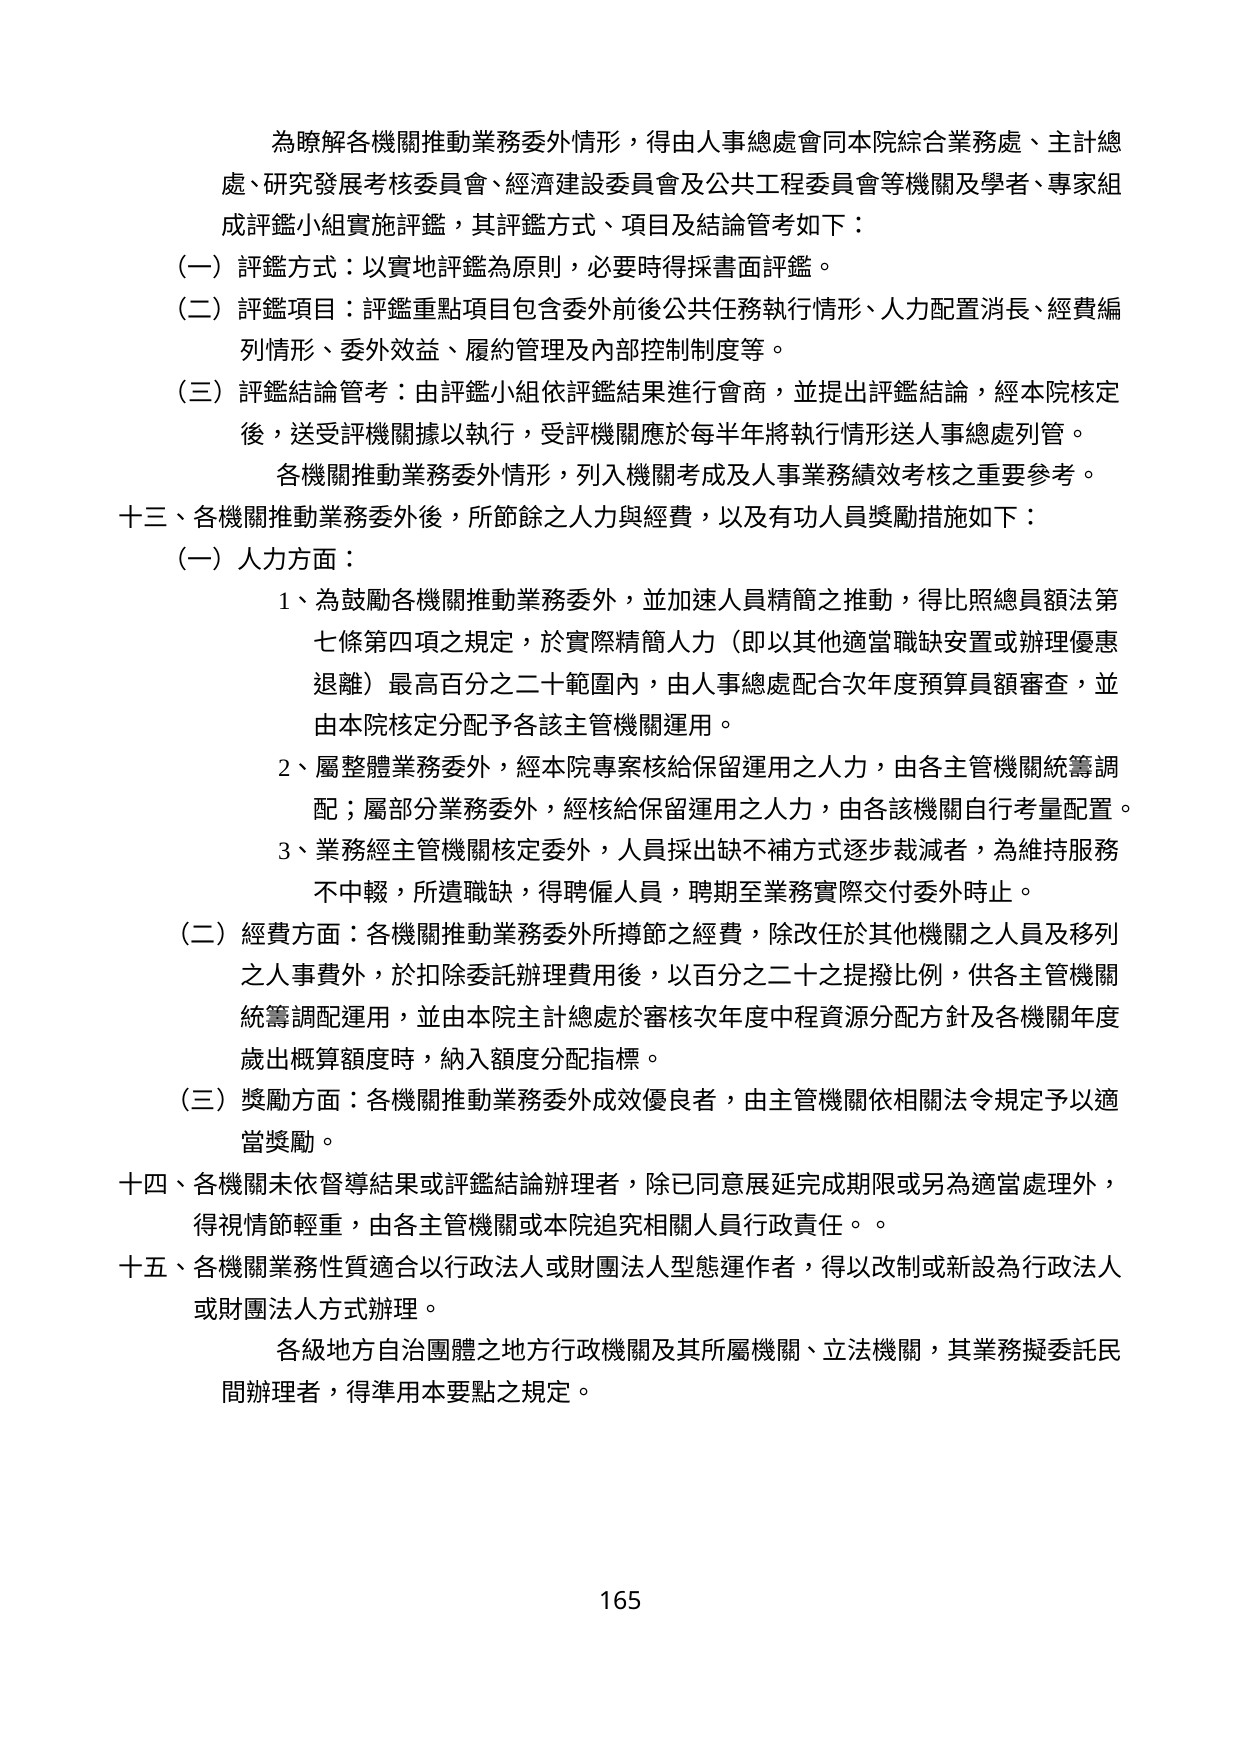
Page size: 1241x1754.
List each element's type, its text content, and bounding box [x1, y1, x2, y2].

text 十四、各機關未依督導結果或評鑑結論辦理者，除已同意展延完成期限或另為適當處理外，得視情節輕重，由各主管機關或本院追究相關人員行政責任。。 [118, 1160, 1122, 1243]
text （二）經費方面：各機關推動業務委外所撙節之經費，除改任於其他機關之人員及移列之人事費外，於扣除委託辦理費用後，以百分之二十之提撥比例，供各主管機關統籌調配運用，並由本院主計總處於審核次年度中程資源分配方針及各機關年度歲出概算額度時，納入額度分配指標。 [166, 910, 1122, 1076]
text 各機關推動業務委外情形，列入機關考成及人事業務績效考核之重要參考。 [221, 451, 1122, 493]
text 為瞭解各機關推動業務委外情形，得由人事總處會同本院綜合業務處、主計總處、研究發展考核委員會、經濟建設委員會及公共工程委員會等機關及學者、專家組成評鑑小組實施評鑑，其評鑑方式、項目及結論管考如下： [221, 118, 1122, 243]
text 2、屬整體業務委外，經本院專案核給保留運用之人力，由各主管機關統籌調配；屬部分業務委外，經核給保留運用之人力，由各該機關自行考量配置。 [278, 743, 1122, 826]
text （三）獎勵方面：各機關推動業務委外成效優良者，由主管機關依相關法令規定予以適當獎勵。 [166, 1076, 1122, 1160]
text （三）評鑑結論管考：由評鑑小組依評鑑結果進行會商，並提出評鑑結論，經本院核定後，送受評機關據以執行，受評機關應於每半年將執行情形送人事總處列管。 [163, 368, 1122, 451]
text 十五、各機關業務性質適合以行政法人或財團法人型態運作者，得以改制或新設為行政法人或財團法人方式辦理。 [118, 1243, 1122, 1326]
text 3、業務經主管機關核定委外，人員採出缺不補方式逐步裁減者，為維持服務不中輟，所遺職缺，得聘僱人員，聘期至業務實際交付委外時止。 [278, 826, 1122, 910]
text （一）人力方面： [163, 535, 1122, 576]
text （一）評鑑方式：以實地評鑑為原則，必要時得採書面評鑑。 [163, 243, 1122, 285]
text 1、為鼓勵各機關推動業務委外，並加速人員精簡之推動，得比照總員額法第七條第四項之規定，於實際精簡人力（即以其他適當職缺安置或辦理優惠退離）最高百分之二十範圍內，由人事總處配合次年度預算員額審查，並由本院核定分配予各該主管機關運用。 [278, 576, 1122, 743]
text 十三、各機關推動業務委外後，所節餘之人力與經費，以及有功人員獎勵措施如下： [118, 493, 1122, 535]
text （二）評鑑項目：評鑑重點項目包含委外前後公共任務執行情形、人力配置消長、經費編列情形、委外效益、履約管理及內部控制制度等。 [163, 285, 1122, 368]
text 各級地方自治團體之地方行政機關及其所屬機關、立法機關，其業務擬委託民間辦理者，得準用本要點之規定。 [221, 1326, 1122, 1410]
